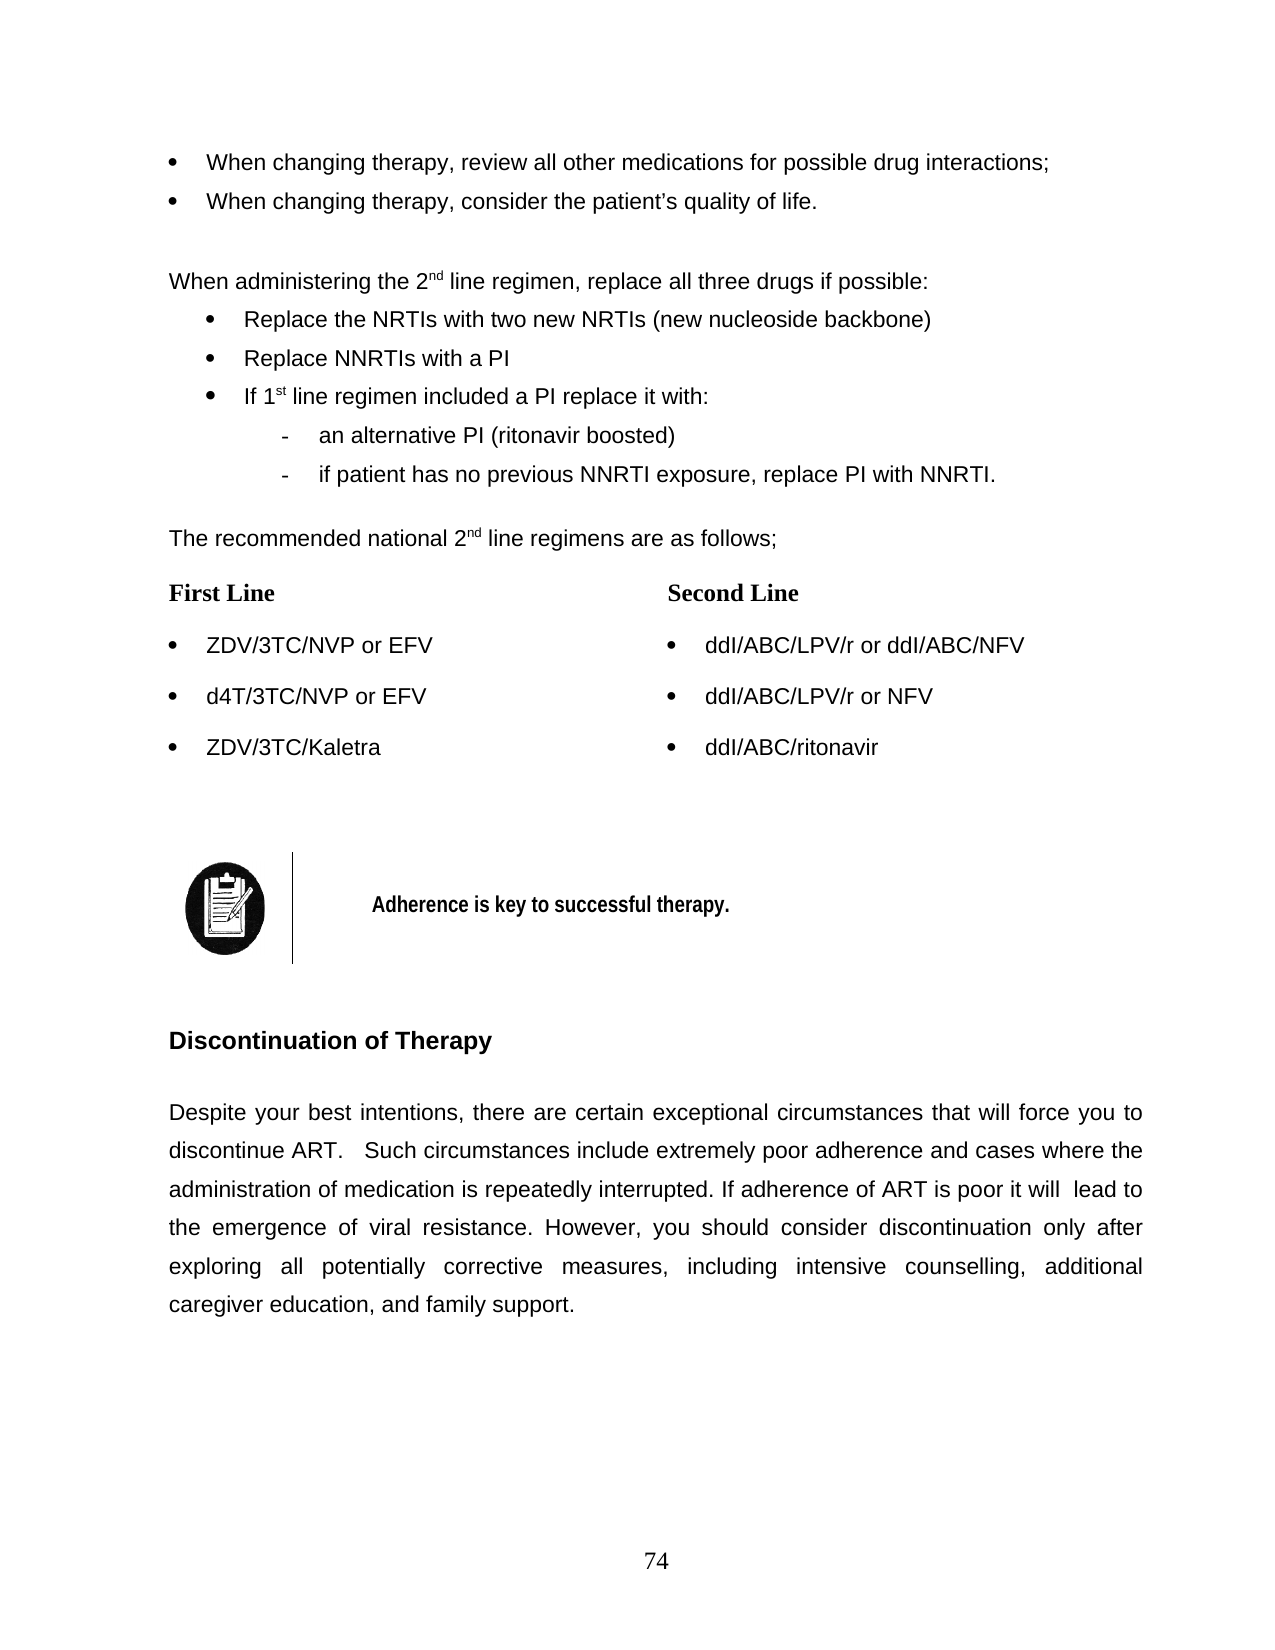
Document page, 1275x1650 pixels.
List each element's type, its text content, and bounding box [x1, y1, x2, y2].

text The recommended national 2nd line regimens are as follows; [169, 526, 1144, 551]
table_header Second Line [656, 579, 1155, 607]
text Despite your best intentions, there are certain exceptional circumstances that will force you to discontinue ART. Such circumstances include extremely poor adherence and cases where the administration of medication is repeatedly interrupted. If adherence of ART is poor it will lead to the emergence of viral resistance. However, you should consider discontinuation only after exploring all potentially corrective measures, including intensive counselling, additional caregiver education, and family support. [169, 1100, 1144, 1317]
list an alternative PI (ritonavir boosted) [281, 423, 1144, 449]
table_header [158, 852, 292, 964]
subtitle Discontinuation of Therapy [169, 1027, 1144, 1055]
table_cell ZDV/3TC/NVP or EFV d4T/3TC/NVP or EFV ZDV/3TC/Kaletra [158, 607, 656, 786]
list When changing therapy, consider the patient’s quality of life. [169, 188, 1144, 214]
list When changing therapy, review all other medications for possible drug interactions; [169, 150, 1144, 176]
list Replace the NRTIs with two new NRTIs (new nucleoside backbone) [206, 307, 1144, 332]
table_header Adherence is key to successful therapy. [293, 852, 1050, 964]
table_cell ddI/ABC/LPV/r or ddI/ABC/NFV ddI/ABC/LPV/r or NFV ddI/ABC/ritonavir [656, 607, 1155, 786]
text When administering the 2nd line regimen, replace all three drugs if possible: [169, 268, 1144, 294]
list If 1st line regimen included a PI replace it with: [206, 384, 1144, 410]
list Replace NNRTIs with a PI [206, 345, 1144, 371]
picture [185, 861, 265, 955]
list if patient has no previous NNRTI exposure, replace PI with NNRTI. [281, 461, 1144, 487]
table_header First Line [158, 579, 656, 607]
